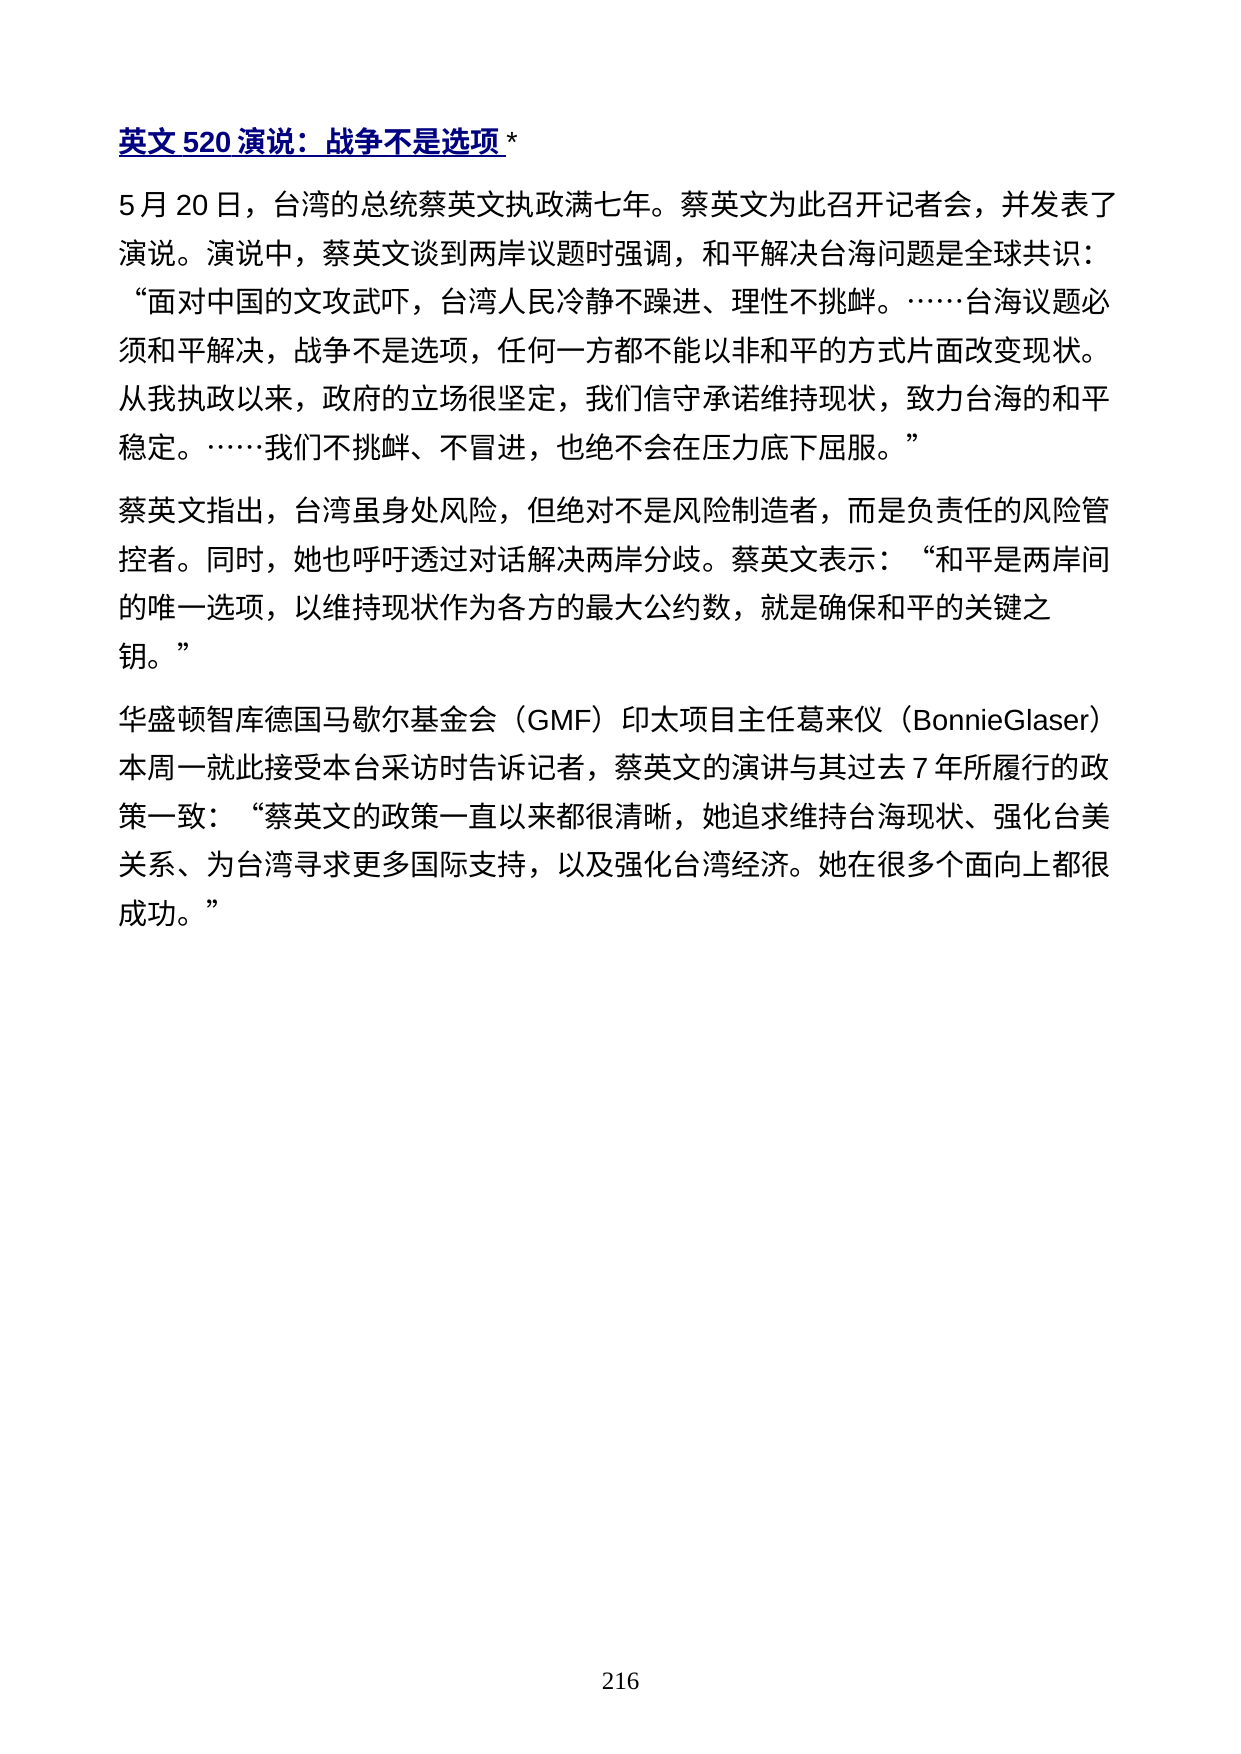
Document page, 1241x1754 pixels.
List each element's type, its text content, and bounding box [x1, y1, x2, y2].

text 华盛顿智库德国马歇尔基金会（GMF）印太项目主任葛来仪（BonnieGlaser）本周一就此接受本台采访时告诉记者，蔡英文的演讲与其过去7年所履行的政策一致：“蔡英文的政策一直以来都很清晰，她追求维持台海现状、强化台美关系、为台湾寻求更多国际支持，以及强化台湾经济。她在很多个面向上都很成功。” [118, 696, 1122, 933]
text 5月20日，台湾的总统蔡英文执政满七年。蔡英文为此召开记者会，并发表了演说。演说中，蔡英文谈到两岸议题时强调，和平解决台海问题是全球共识：“面对中国的文攻武吓，台湾人民冷静不躁进、理性不挑衅。……台海议题必须和平解决，战争不是选项，任何一方都不能以非和平的方式片面改变现状。从我执政以来，政府的立场很坚定，我们信守承诺维持现状，致力台海的和平稳定。……我们不挑衅、不冒进，也绝不会在压力底下屈服。” [118, 182, 1122, 467]
text 英文520演说：战争不是选项 * [118, 118, 1122, 161]
text 蔡英文指出，台湾虽身处风险，但绝对不是风险制造者，而是负责任的风险管控者。同时，她也呼吁透过对话解决两岸分歧。蔡英文表示：“和平是两岸间的唯一选项，以维持现状作为各方的最大公约数，就是确保和平的关键之钥。” [118, 487, 1122, 675]
